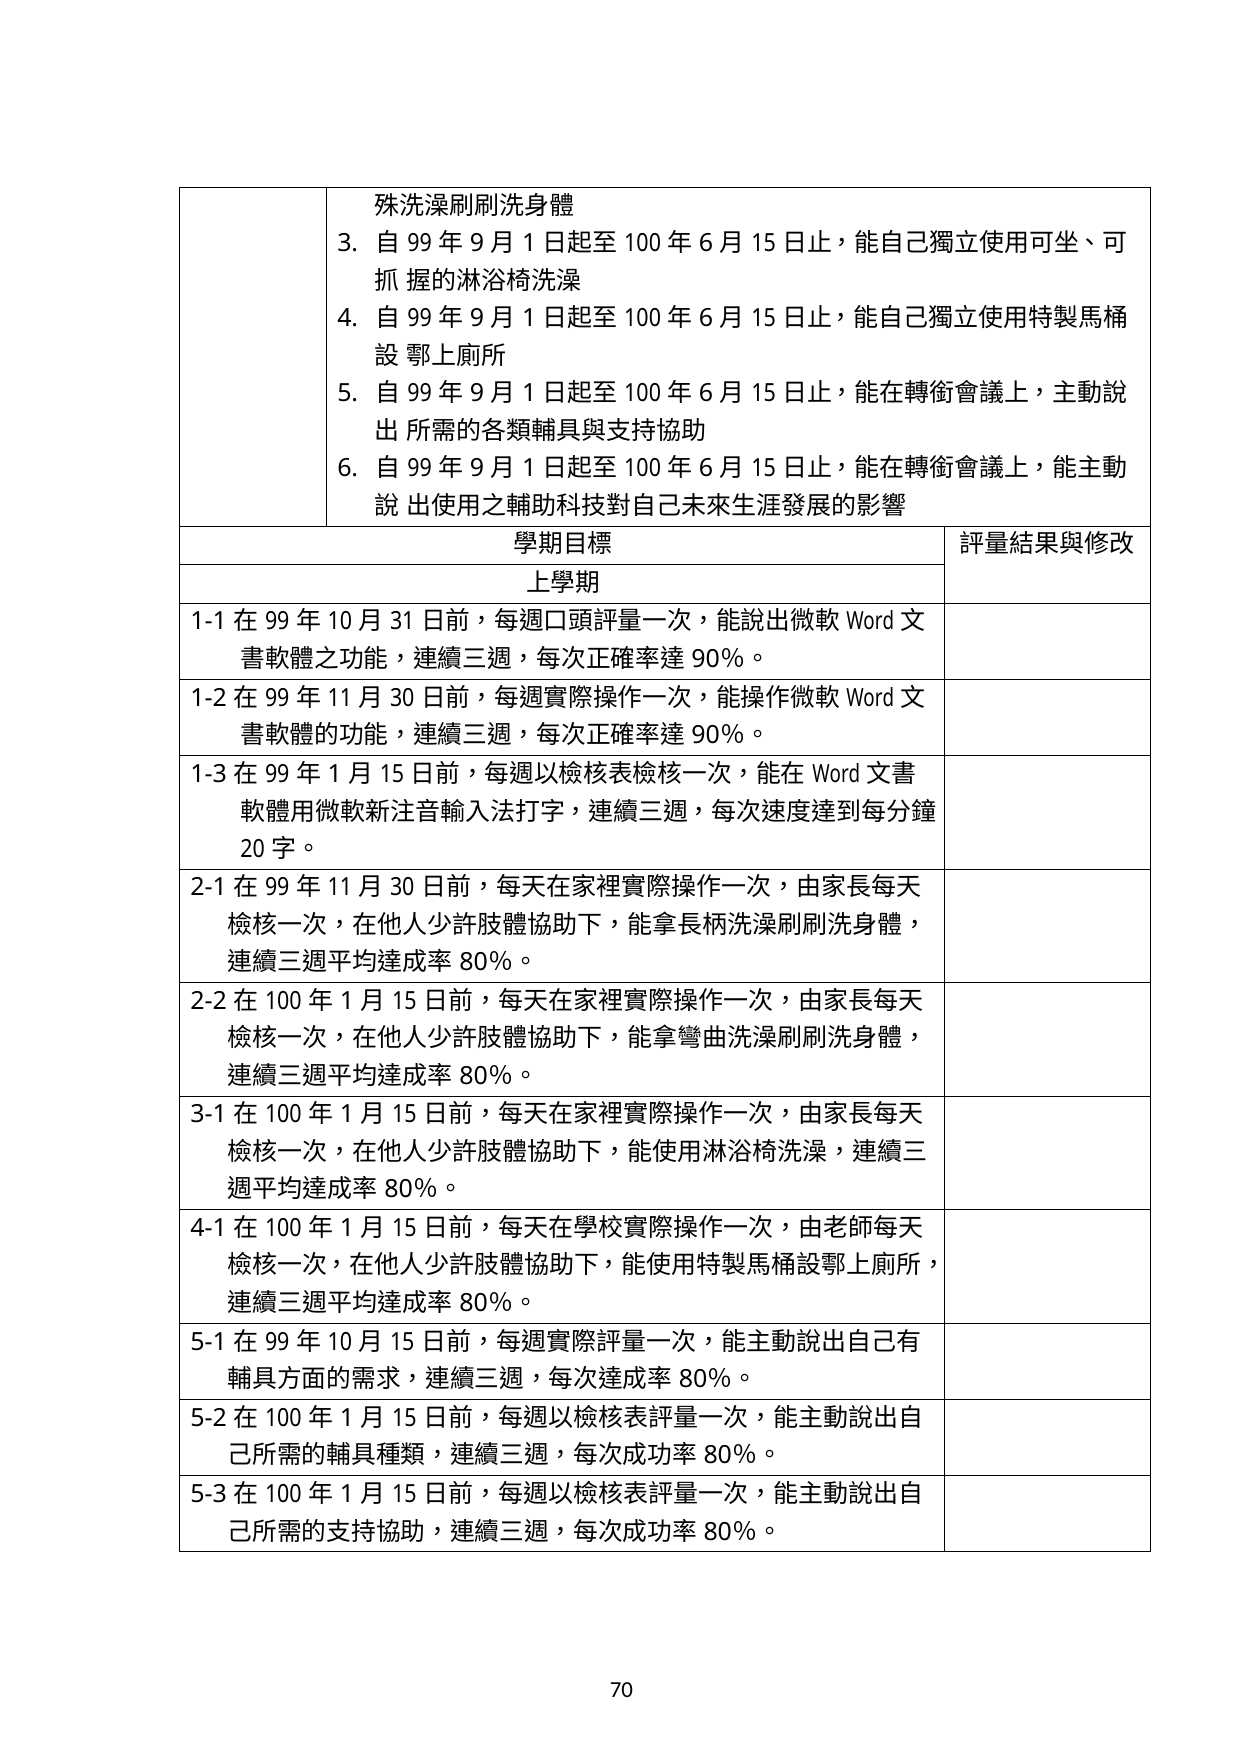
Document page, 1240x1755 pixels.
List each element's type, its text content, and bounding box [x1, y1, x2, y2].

table_cell 評量結果與修改 [945, 527, 1150, 603]
table_cell 4-1 在 100 年 1 月 15 日前，每天在學校實際操作一次，由老師每天 檢核一次，在他人少許肢體協助下，能使用特製馬桶設鄠上廁所， 連續三週平均達成率 80％。 [180, 1210, 944, 1323]
table_cell 學期目標 [180, 527, 944, 564]
table_cell 2-1 在 99 年 11 月 30 日前，每天在家裡實際操作一次，由家長每天 檢核一次，在他人少許肢體協助下，能拿長柄洗澡刷刷洗身體， 連續三週平均達成率 80％。 [180, 870, 944, 982]
table_cell 上學期 [180, 565, 944, 603]
table_cell 3-1 在 100 年 1 月 15 日前，每天在家裡實際操作一次，由家長每天 檢核一次，在他人少許肢體協助下，能使用淋浴椅洗澡，連續三 週平均達成率 80％。 [180, 1097, 944, 1209]
table_cell 1-2 在 99 年 11 月 30 日前，每週實際操作一次，能操作微軟 Word 文 書軟體的功能，連續三週，每次正確率達 90％。 [180, 680, 944, 755]
table_cell [945, 680, 1150, 755]
table_cell 1-1 在 99 年 10 月 31 日前，每週口頭評量一次，能說出微軟 Word 文 書軟體之功能，連續三週，每次正確率達 90％。 [180, 604, 944, 679]
table_cell [945, 870, 1150, 982]
table_cell [945, 983, 1150, 1096]
table_cell 5-1 在 99 年 10 月 15 日前，每週實際評量一次，能主動說出自己有 輔具方面的需求，連續三週，每次達成率 80％。 [180, 1324, 944, 1399]
table_cell [945, 1210, 1150, 1323]
table_cell [945, 1476, 1150, 1551]
table_cell [945, 1324, 1150, 1399]
table_cell [945, 604, 1150, 679]
table_cell [945, 756, 1150, 869]
table_cell [945, 1400, 1150, 1475]
table_header [180, 188, 326, 526]
table_cell [945, 1097, 1150, 1209]
table_cell 1-3 在 99 年 1 月 15 日前，每週以檢核表檢核一次，能在 Word 文書 軟體用微軟新注音輸入法打字，連續三週，每次速度達到每分鐘 20 字。 [180, 756, 944, 869]
table_cell 2-2 在 100 年 1 月 15 日前，每天在家裡實際操作一次，由家長每天 檢核一次，在他人少許肢體協助下，能拿彎曲洗澡刷刷洗身體， 連續三週平均達成率 80％。 [180, 983, 944, 1096]
table_cell 5-3 在 100 年 1 月 15 日前，每週以檢核表評量一次，能主動說出自 己所需的支持協助，連續三週，每次成功率 80％。 [180, 1476, 944, 1551]
table_header 殊洗澡刷刷洗身體 3. 自 99 年 9 月 1 日起至 100 年 6 月 15 日止，能自己獨立使用可坐、可抓 握的淋浴椅洗澡 4. 自 99 年 9 月 1 日起至 100 年 6 月 15 日止，能自己獨立使用特製馬桶設 鄠上廁所 5. 自 99 年 9 月 1 日起至 100 年 6 月 15 日止，能在轉銜會議上，主動說出 所需的各類輔具與支持協助 6. 自 99 年 9 月 1 日起至 100 年 6 月 15 日止，能在轉銜會議上，能主動說 出使用之輔助科技對自己未來生涯發展的影響 [327, 188, 1150, 526]
table_cell 5-2 在 100 年 1 月 15 日前，每週以檢核表評量一次，能主動說出自 己所需的輔具種類，連續三週，每次成功率 80％。 [180, 1400, 944, 1475]
